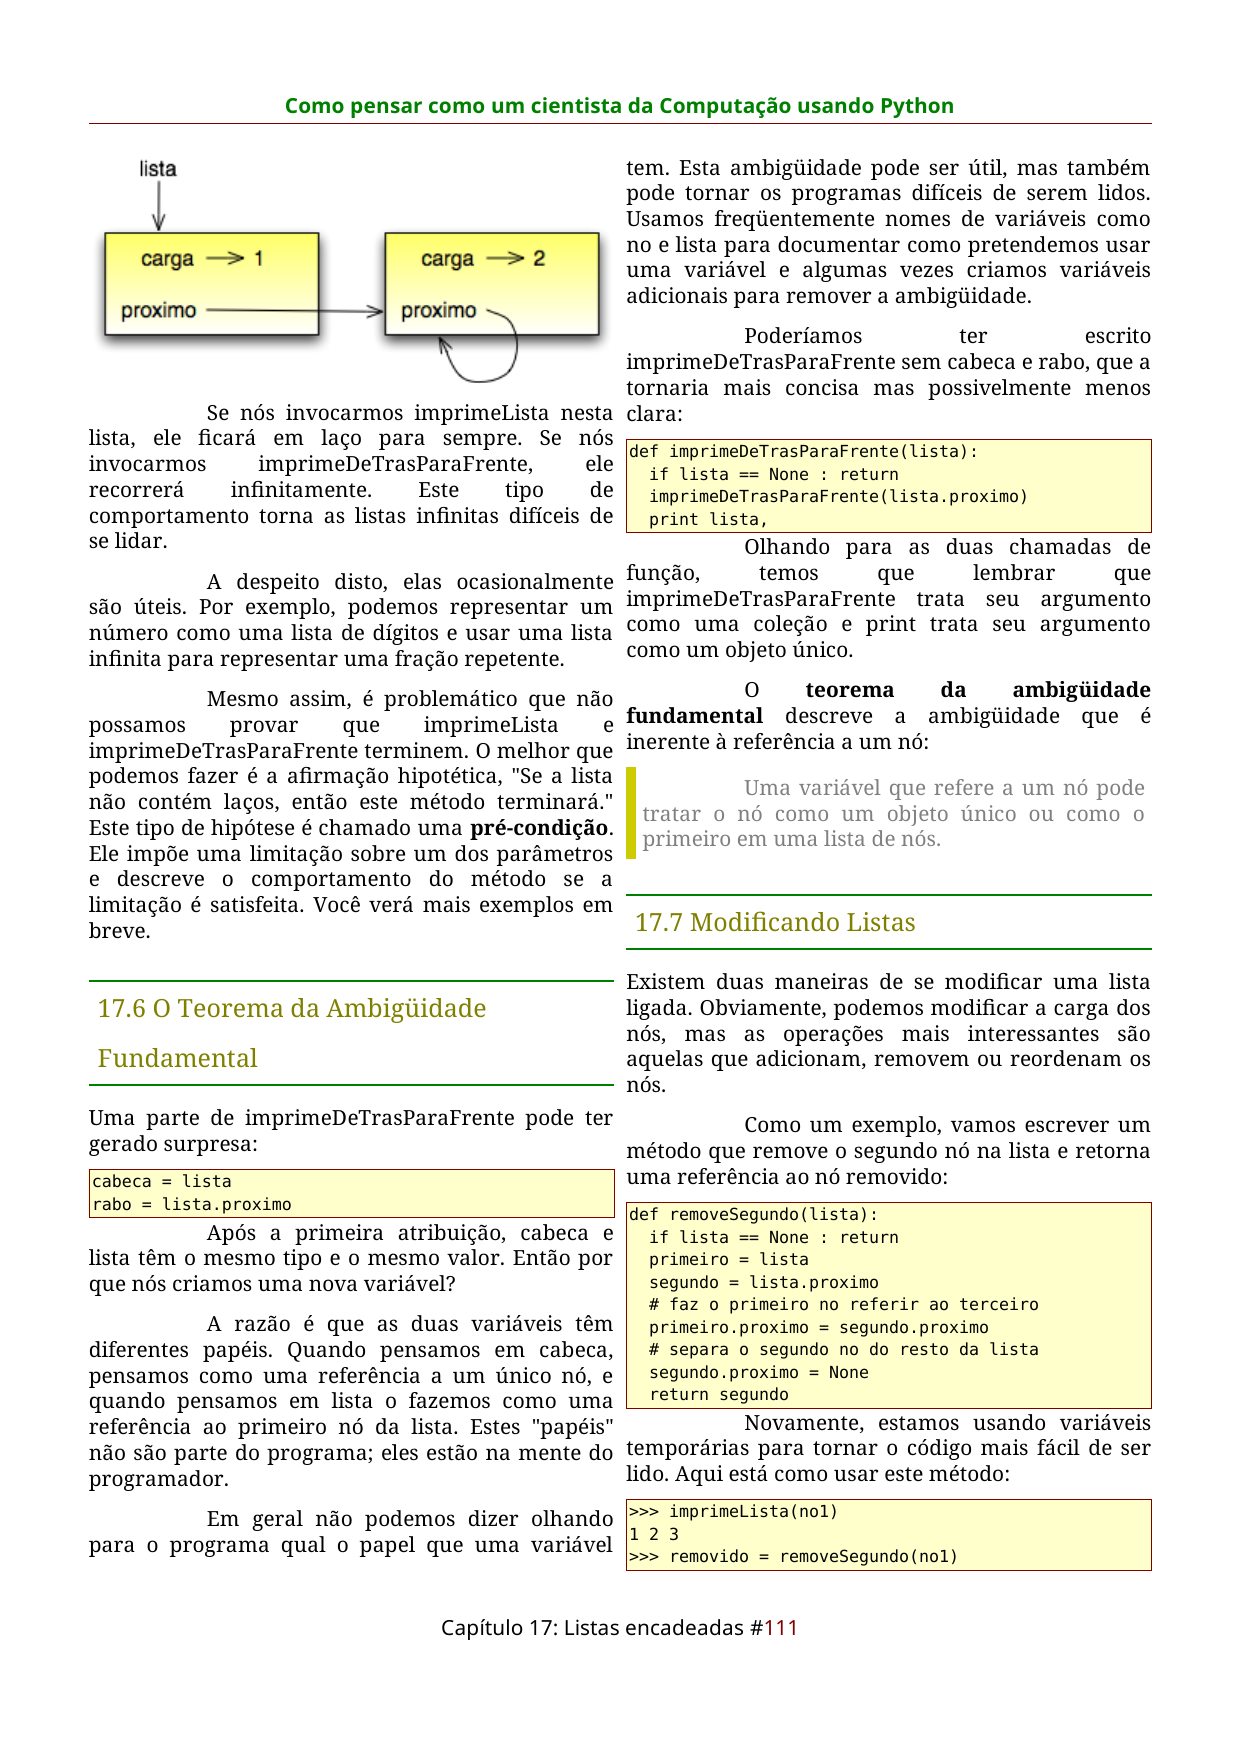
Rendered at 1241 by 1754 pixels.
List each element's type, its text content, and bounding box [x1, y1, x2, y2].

text Após a primeira atribuição, cabeca e lista têm o mesmo tipo e o mesmo valor. Então por que nós criamos uma nova variável? [88, 1217, 614, 1297]
text Se nós invocarmos imprimeLista nesta lista, ele ficará em laço para sempre. Se nós invocarmos imprimeDeTrasParaFrente, ele recorrerá infinitamente. Este tipo de comportamento torna as listas infinitas difíceis de se lidar. [88, 398, 614, 555]
text Em geral não podemos dizer olhando para o programa qual o papel que uma variável [88, 1504, 614, 1558]
text segundo.proximo = None [627, 1359, 1151, 1382]
subtitle 17.7 Modificando Listas [626, 896, 1152, 948]
text # separa o segundo no do resto da lista [627, 1337, 1151, 1359]
text if lista == None : return [627, 1224, 1151, 1247]
text Uma parte de imprimeDeTrasParaFrente pode ter gerado surpresa: [88, 1103, 614, 1158]
text Novamente, estamos usando variáveis temporárias para tornar o código mais fácil de ser lido. Aqui está como usar este método: [626, 1409, 1152, 1488]
text A razão é que as duas variáveis têm diferentes papéis. Quando pensamos em cabeca, pensamos como uma referência a um único nó, e quando pensamos em lista o fazemos como uma referência ao primeiro nó da lista. Estes "papéis" não são parte do programa; eles estão na mente do programador. [88, 1309, 614, 1492]
text O teorema da ambigüidade fundamental descreve a ambigüidade que é inerente à referência a um nó: [626, 675, 1152, 755]
subtitle 17.6 O Teorema da Ambigüidade Fundamental [88, 981, 614, 1086]
text Mesmo assim, é problemático que não possamos provar que imprimeLista e imprimeDeTrasParaFrente terminem. O melhor que podemos fazer é a afirmação hipotética, "Se a lista não contém laços, então este método terminará." Este tipo de hipótese é chamado uma pré-condição. Ele impõe uma limitação sobre um dos parâmetros e descreve o comportamento do método se a limitação é satisfeita. Você verá mais exemplos em breve. [88, 684, 614, 944]
text Uma variável que refere a um nó pode tratar o nó como um objeto único ou como o primeiro em uma lista de nós. [636, 767, 1152, 859]
text primeiro.proximo = segundo.proximo [627, 1314, 1151, 1337]
text tem. Esta ambigüidade pode ser útil, mas também pode tornar os programas difíceis de serem lidos. Usamos freqüentemente nomes de variáveis como no e lista para documentar como pretendemos usar uma variável e algumas vezes criamos variáveis adicionais para remover a ambigüidade. [626, 152, 1152, 310]
text print lista, [627, 506, 1151, 532]
text def removeSegundo(lista): [627, 1203, 1151, 1224]
text Como um exemplo, vamos escrever um método que remove o segundo nó na lista e retorna uma referência ao nó removido: [626, 1110, 1152, 1190]
text 1 2 3 [627, 1522, 1151, 1544]
text Existem duas maneiras de se modificar uma lista ligada. Obviamente, podemos modificar a carga dos nós, mas as operações mais interessantes são aquelas que adicionam, removem ou reordenam os nós. [626, 967, 1152, 1098]
picture [88, 152, 615, 386]
text segundo = lista.proximo [627, 1269, 1151, 1292]
text cabeca = lista [90, 1170, 614, 1192]
text A despeito disto, elas ocasionalmente são úteis. Por exemplo, podemos representar um número como uma lista de dígitos e usar uma lista infinita para representar uma fração repetente. [88, 567, 614, 672]
text Poderíamos ter escrito imprimeDeTrasParaFrente sem cabeca e rabo, que a tornaria mais concisa mas possivelmente menos clara: [626, 321, 1152, 427]
text rabo = lista.proximo [90, 1192, 614, 1217]
text def imprimeDeTrasParaFrente(lista): [627, 440, 1151, 461]
text return segundo [627, 1382, 1151, 1408]
text primeiro = lista [627, 1247, 1151, 1269]
text imprimeDeTrasParaFrente(lista.proximo) [627, 484, 1151, 506]
text # faz o primeiro no referir ao terceiro [627, 1292, 1151, 1314]
text Olhando para as duas chamadas de função, temos que lembrar que imprimeDeTrasParaFrente trata seu argumento como uma coleção e print trata seu argumento como um objeto único. [626, 533, 1152, 663]
text >>> imprimeLista(no1) [627, 1500, 1151, 1522]
text if lista == None : return [627, 461, 1151, 484]
text >>> removido = removeSegundo(no1) [627, 1544, 1151, 1570]
